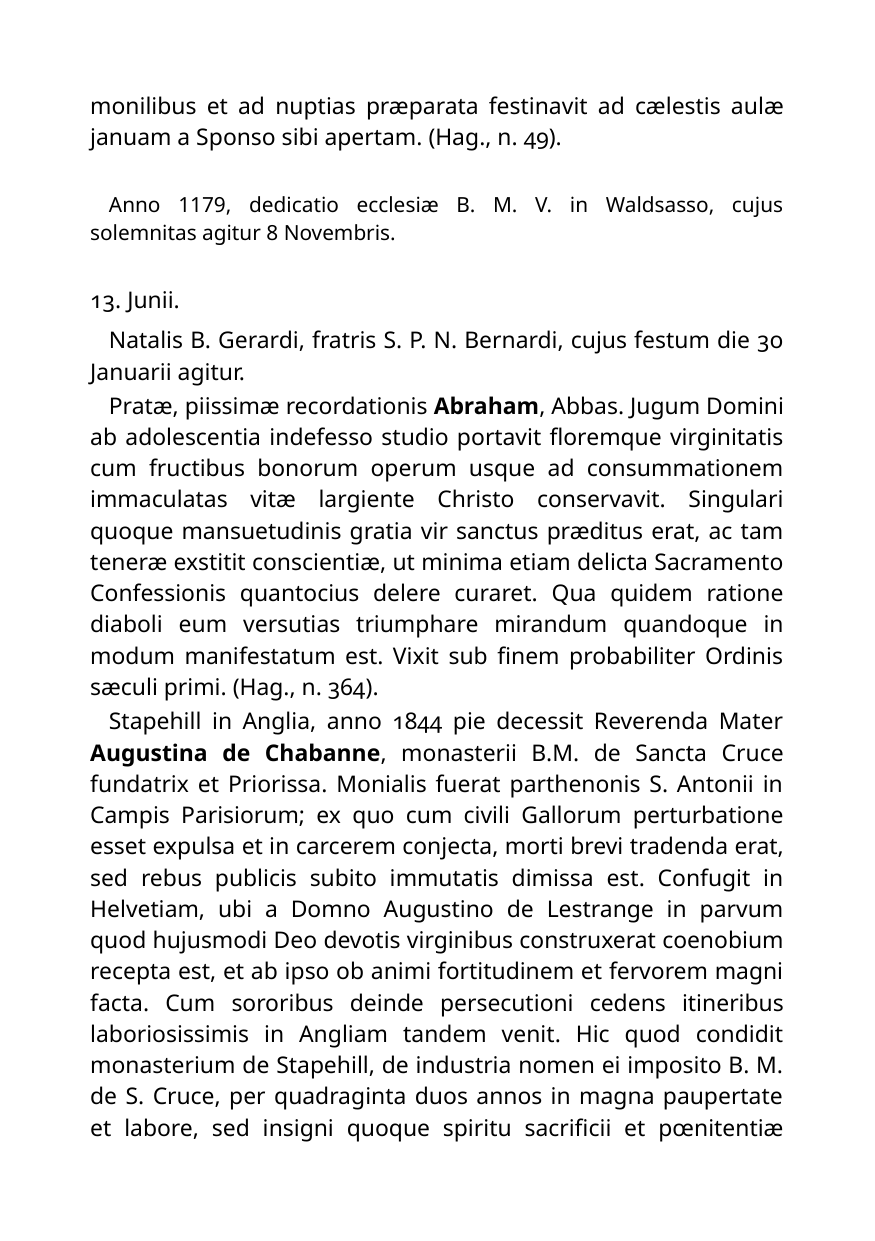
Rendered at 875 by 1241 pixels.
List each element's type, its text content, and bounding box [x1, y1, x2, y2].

text monilibus et ad nuptias præparata festinavit ad cælestis aulæ januam a Sponso sibi apertam. (Hag., n. 49). [90, 90, 784, 152]
text Anno 1179, dedicatio ecclesiæ B. M. V. in Waldsasso, cujus solemnitas agitur 8 Novembris. [90, 190, 784, 247]
text Pratæ, piissimæ recordationis Abraham, Abbas. Jugum Domini ab adolescentia indefesso studio portavit floremque virginitatis cum fructibus bonorum operum usque ad consummationem immaculatas vitæ largiente Christo conservavit. Singulari quoque mansuetudinis gratia vir sanctus præditus erat, ac tam teneræ exstitit conscientiæ, ut minima etiam delicta Sacramento Confessionis quantocius delere curaret. Qua quidem ratione diaboli eum versutias triumphare mirandum quandoque in modum manifestatum est. Vixit sub finem probabiliter Ordinis sæculi primi. (Hag., n. 364). [90, 390, 784, 702]
text Natalis B. Gerardi, fratris S. P. N. Bernardi, cujus festum die 3o Januarii agitur. [90, 324, 784, 387]
text Stapehill in Anglia, anno 1844 pie decessit Reverenda Mater Augustina de Chabanne, monasterii B.M. de Sancta Cruce fundatrix et Priorissa. Monialis fuerat parthenonis S. Antonii in Campis Parisiorum; ex quo cum civili Gallorum perturbatione esset expulsa et in carcerem conjecta, morti brevi tradenda erat, sed rebus publicis subito immutatis dimissa est. Confugit in Helvetiam, ubi a Domno Augustino de Lestrange in parvum quod hujusmodi Deo devotis virginibus construxerat coenobium recepta est, et ab ipso ob animi fortitudinem et fervorem magni facta. Cum sororibus deinde persecutioni cedens itineribus laboriosissimis in Angliam tandem venit. Hic quod condidit monasterium de Stapehill, de industria nomen ei imposito B. M. de S. Cruce, per quadraginta duos annos in magna paupertate et labore, sed insigni quoque spiritu sacrificii et pœnitentiæ [90, 705, 784, 1143]
text 13. Junii. [90, 284, 784, 315]
